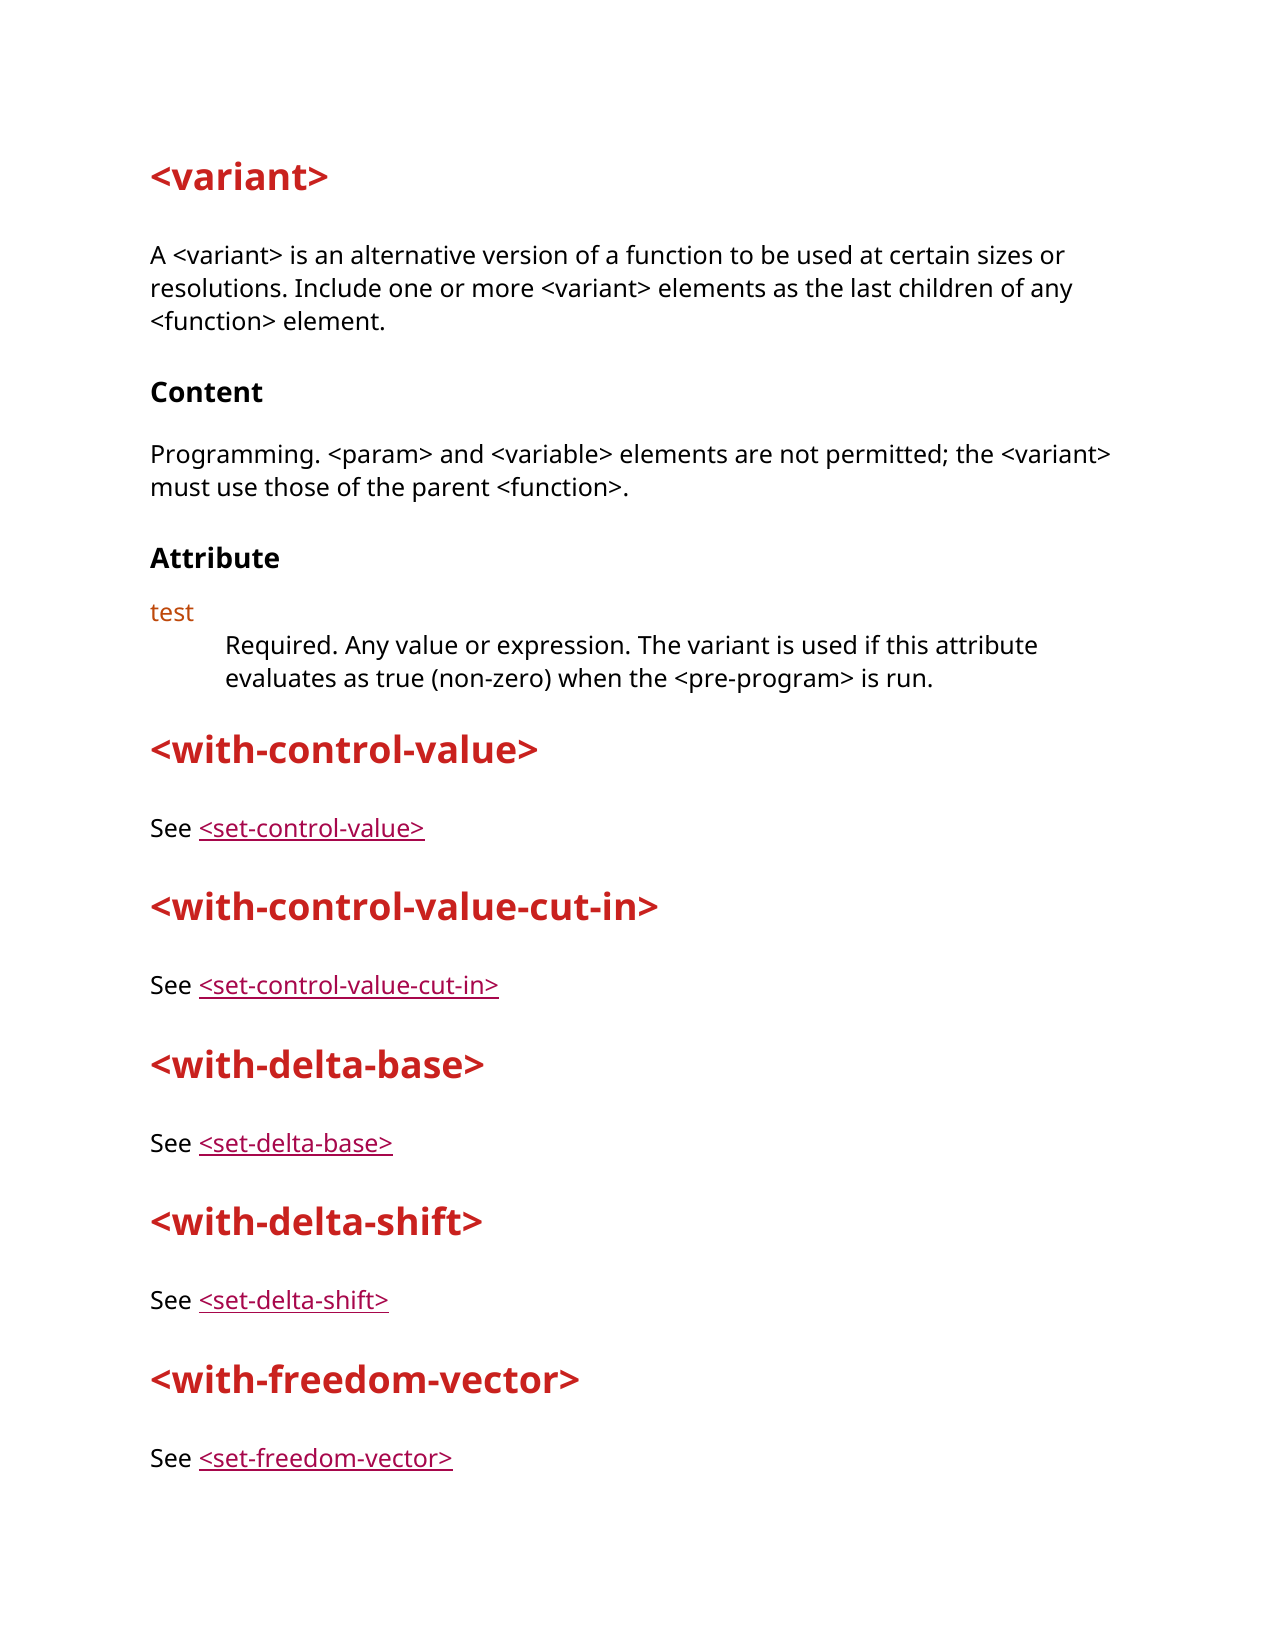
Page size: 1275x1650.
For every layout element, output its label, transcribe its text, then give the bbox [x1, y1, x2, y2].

text See <set-control-value> [150, 811, 1125, 844]
subtitle Content [150, 373, 1125, 411]
subtitle <with-control-value-cut-in> [150, 881, 1125, 932]
subtitle Attribute [150, 539, 1125, 577]
text Programming. <param> and <variable> elements are not permitted; the <variant> must use those of the parent <function>. [150, 437, 1125, 503]
text See <set-delta-shift> [150, 1283, 1125, 1316]
text Required. Any value or expression. The variant is used if this attribute evaluates as true (non-zero) when the <pre-program> is run. [225, 628, 1125, 694]
text A <variant> is an alternative version of a function to be used at certain sizes or resolutions. Include one or more <variant> elements as the last children of any <function> element. [150, 238, 1125, 337]
subtitle <with-delta-base> [150, 1038, 1125, 1089]
text test [150, 595, 1125, 628]
text See <set-freedom-vector> [150, 1441, 1125, 1474]
text See <set-delta-base> [150, 1126, 1125, 1159]
text See <set-control-value-cut-in> [150, 968, 1125, 1001]
subtitle <with-freedom-vector> [150, 1353, 1125, 1404]
subtitle <with-delta-shift> [150, 1196, 1125, 1247]
subtitle <variant> [150, 150, 1125, 201]
subtitle <with-control-value> [150, 723, 1125, 774]
